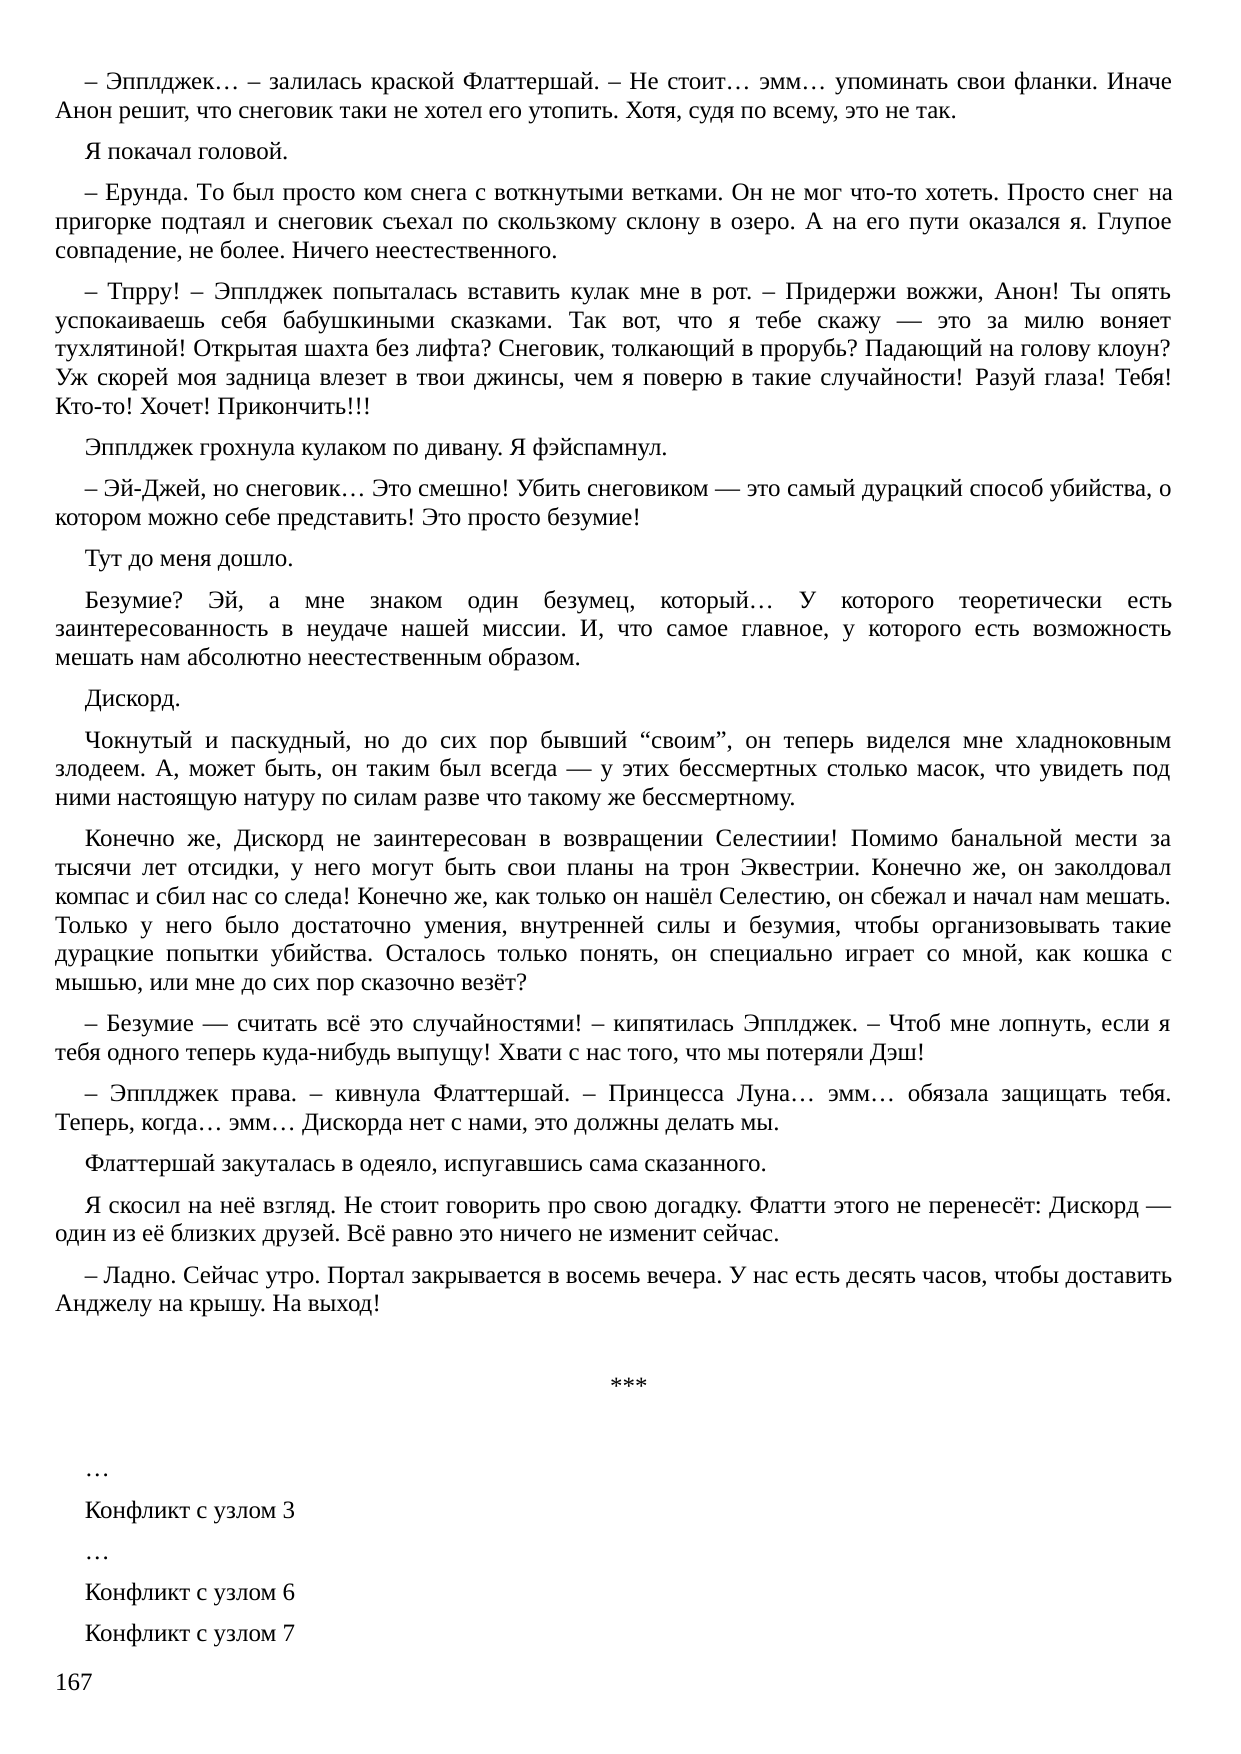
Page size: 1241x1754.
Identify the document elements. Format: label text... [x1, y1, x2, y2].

text Конфликт с узлом 3 [55, 1495, 1173, 1523]
text – Эпплджек… – залилась краской Флаттершай. – Не стоит… эмм… упоминать свои фланки. Иначе Анон решит, что снеговик таки не хотел его утопить. Хотя, судя по всему, это не так. [55, 66, 1173, 123]
text Конечно же, Дискорд не заинтересован в возвращении Селестиии! Помимо банальной мести за тысячи лет отсидки, у него могут быть свои планы на трон Эквестрии. Конечно же, он заколдовал компас и сбил нас со следа! Конечно же, как только он нашёл Селестию, он сбежал и начал нам мешать. Только у него было достаточно умения, внутренней силы и безумия, чтобы организовывать такие дурацкие попытки убийства. Осталось только понять, он специально играет со мной, как кошка с мышью, или мне до сих пор сказочно везёт? [55, 823, 1173, 996]
text – Эй-Джей, но снеговик… Это смешно! Убить снеговиком — это самый дурацкий способ убийства, о котором можно себе представить! Это просто безумие! [55, 473, 1173, 531]
text – Эпплджек права. – кивнула Флаттершай. – Принцесса Луна… эмм… обязала защищать тебя. Теперь, когда… эмм… Дискорда нет с нами, это должны делать мы. [55, 1078, 1173, 1136]
text Флаттершай закуталась в одеяло, испугавшись сама сказанного. [55, 1148, 1173, 1177]
text … [55, 1453, 1173, 1482]
text Чокнутый и паскудный, но до сих пор бывший “своим”, он теперь виделся мне хладноковным злодеем. А, может быть, он таким был всегда — у этих бессмертных столько масок, что увидеть под ними настоящую натуру по силам разве что такому же бессмертному. [55, 725, 1173, 811]
text Я покачал головой. [55, 136, 1173, 165]
text … [55, 1536, 1173, 1565]
text Тут до меня дошло. [55, 543, 1173, 572]
text Я скосил на неё взгляд. Не стоит говорить про свою догадку. Флатти этого не перенесёт: Дискорд — один из её близких друзей. Всё равно это ничего не изменит сейчас. [55, 1190, 1173, 1247]
text Безумие? Эй, а мне знаком один безумец, который… У которого теоретически есть заинтересованность в неудаче нашей миссии. И, что самое главное, у которого есть возможность мешать нам абсолютно неестественным образом. [55, 585, 1173, 671]
text Конфликт с узлом 7 [55, 1618, 1173, 1647]
text – Тпрру! – Эпплджек попыталась вставить кулак мне в рот. – Придержи вожжи, Анон! Ты опять успокаиваешь себя бабушкиными сказками. Так вот, что я тебе скажу — это за милю воняет тухлятиной! Открытая шахта без лифта? Снеговик, толкающий в прорубь? Падающий на голову клоун? Уж скорей моя задница влезет в твои джинсы, чем я поверю в такие случайности! Разуй глаза! Тебя! Кто-то! Хочет! Прикончить!!! [55, 276, 1173, 420]
text Дискорд. [55, 683, 1173, 712]
text – Ерунда. То был просто ком снега с воткнутыми ветками. Он не мог что-то хотеть. Просто снег на пригорке подтаял и снеговик съехал по скользкому склону в озеро. А на его пути оказался я. Глупое совпадение, не более. Ничего неестественного. [55, 177, 1173, 263]
text – Безумие — считать всё это случайностями! – кипятилась Эпплджек. – Чтоб мне лопнуть, если я тебя одного теперь куда-нибудь выпущу! Хвати с нас того, что мы потеряли Дэш! [55, 1008, 1173, 1066]
text – Ладно. Сейчас утро. Портал закрывается в восемь вечера. У нас есть десять часов, чтобы доставить Анджелу на крышу. На выход! [55, 1260, 1173, 1317]
text Эпплджек грохнула кулаком по дивану. Я фэйспамнул. [55, 432, 1173, 461]
text Конфликт с узлом 6 [55, 1577, 1173, 1606]
text *** [55, 1371, 1173, 1400]
